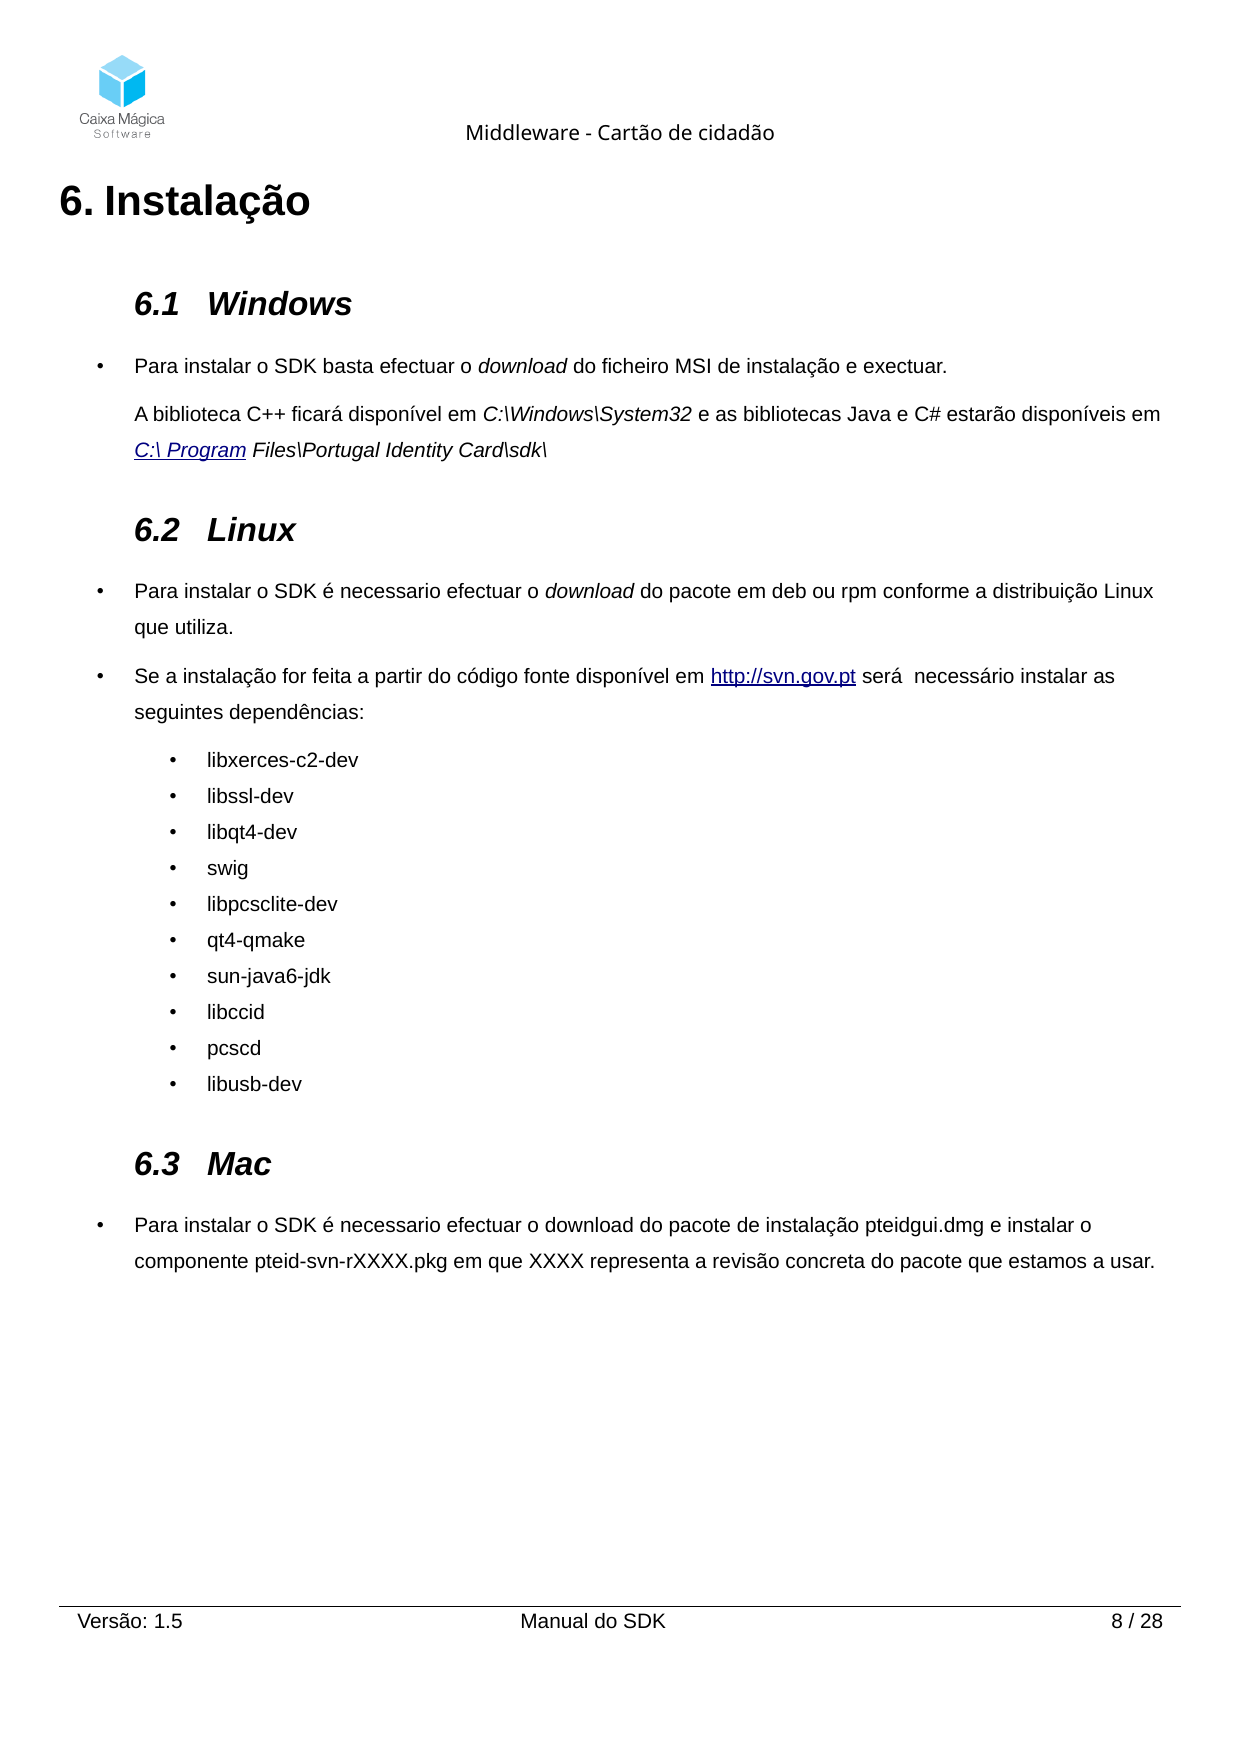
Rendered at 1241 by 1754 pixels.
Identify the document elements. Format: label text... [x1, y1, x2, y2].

list sun-java6-jdk [169, 964, 1181, 988]
list A biblioteca C++ ficará disponível em C:\Windows\System32 e as bibliotecas Java e C# estarão disponíveis em C:\ Program Files\Portugal Identity Card\sdk\ [97, 402, 1181, 462]
list libccid [169, 1000, 1181, 1024]
list libssl-dev [169, 784, 1181, 808]
list Para instalar o SDK é necessario efectuar o download do pacote em deb ou rpm conforme a distribuição Linux que utiliza. [97, 579, 1181, 639]
picture [78, 52, 167, 141]
subtitle Instalação [59, 176, 1181, 225]
list qt4-qmake [169, 928, 1181, 952]
list Se a instalação for feita a partir do código fonte disponível em http://svn.gov.pt será necessário instalar as seguintes dependências: [97, 663, 1181, 723]
list libusb-dev [169, 1072, 1181, 1096]
list Para instalar o SDK basta efectuar o download do ficheiro MSI de instalação e exectuar. [97, 354, 1181, 378]
list Para instalar o SDK é necessario efectuar o download do pacote de instalação pteidgui.dmg e instalar o componente pteid-svn-rXXXX.pkg em que XXXX representa a revisão concreta do pacote que estamos a usar. [97, 1213, 1181, 1273]
subtitle Windows [104, 284, 1181, 323]
subtitle Mac [104, 1144, 1181, 1182]
list libxerces-c2-dev [169, 748, 1181, 772]
list libqt4-dev [169, 820, 1181, 844]
list swig [169, 856, 1181, 880]
list libpcsclite-dev [169, 892, 1181, 916]
list pcscd [169, 1036, 1181, 1060]
subtitle Linux [104, 509, 1181, 548]
